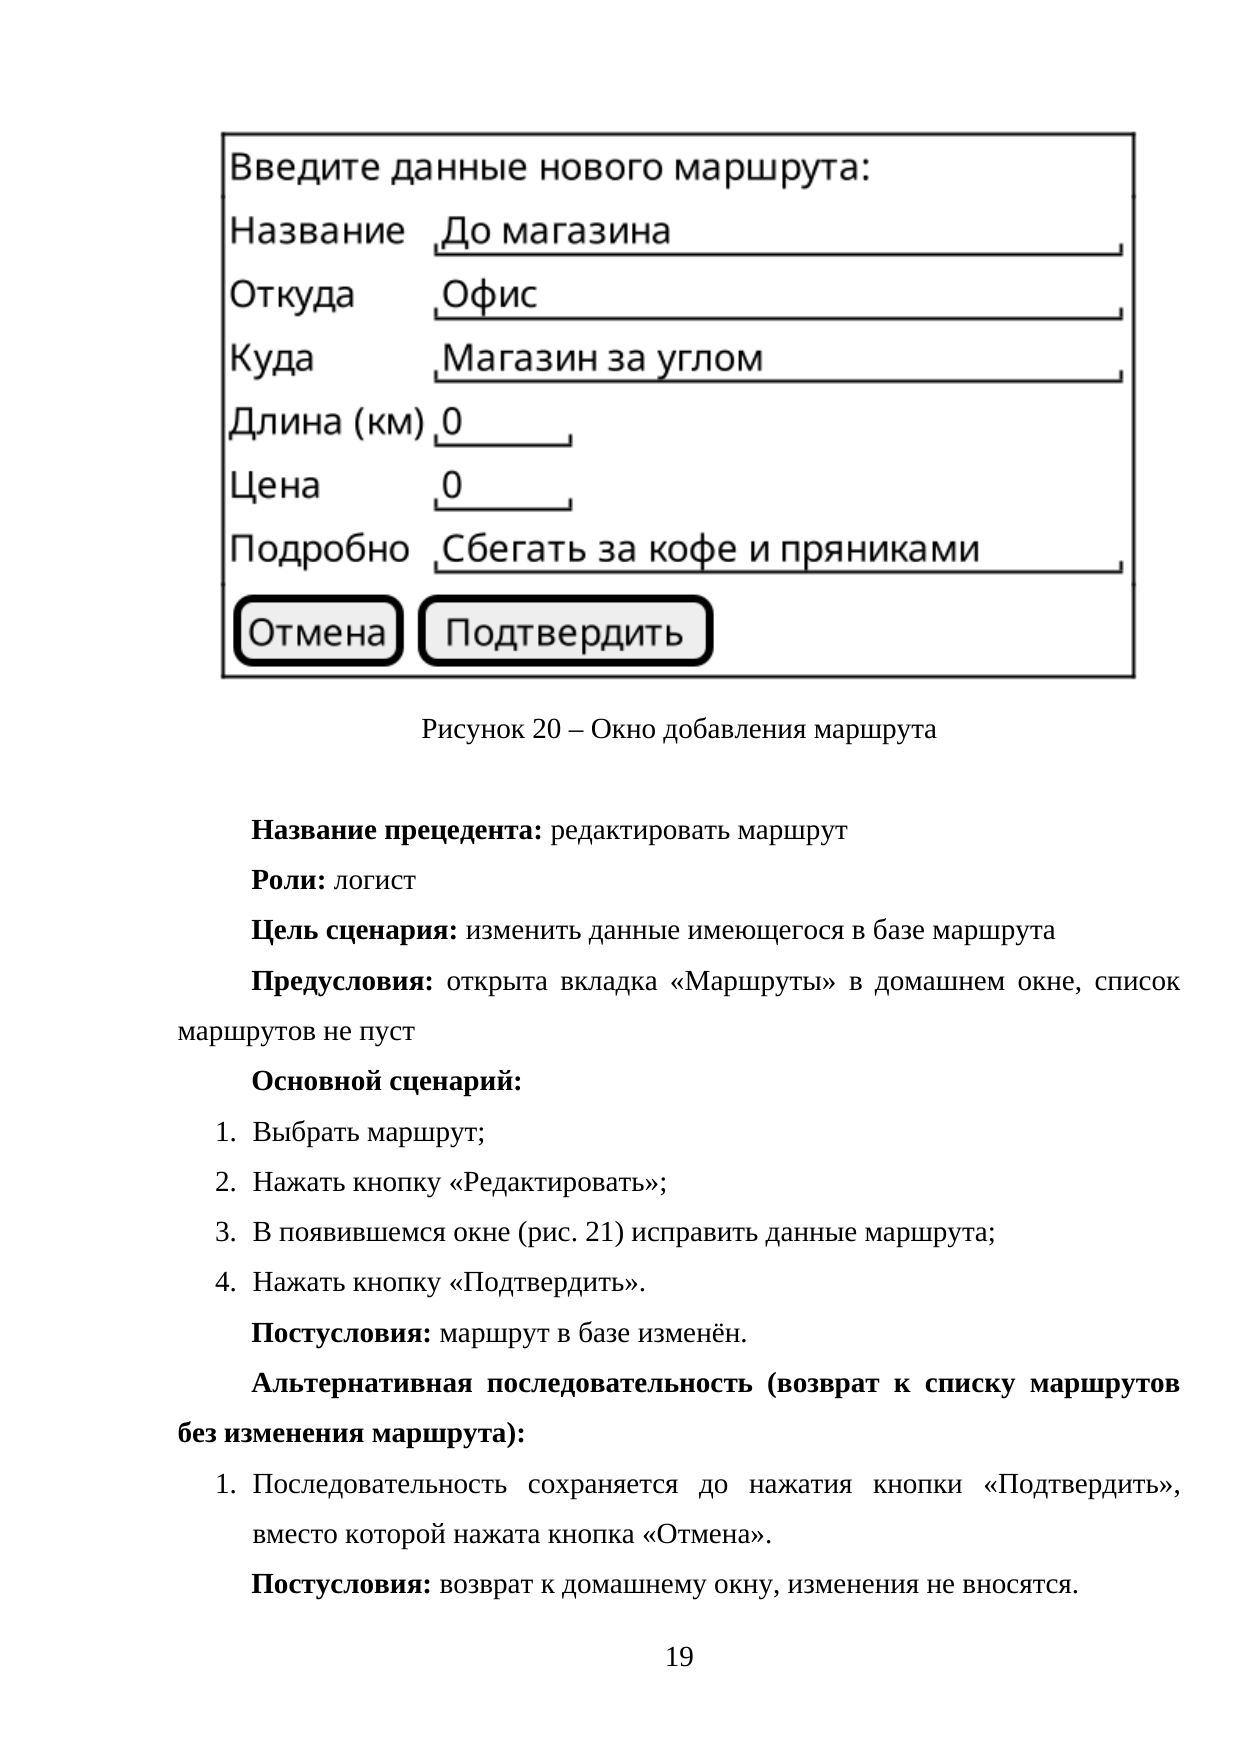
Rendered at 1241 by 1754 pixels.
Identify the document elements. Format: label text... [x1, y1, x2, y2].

text Предусловия: открыта вкладка «Маршруты» в домашнем окне, список маршрутов не пуст [177, 963, 1181, 1047]
list Последовательность сохраняется до нажатия кнопки «Подтвердить», вместо которой нажата кнопка «Отмена». [215, 1466, 1181, 1550]
text Название прецедента: редактировать маршрут [177, 812, 1181, 845]
text Постусловия: маршрут в базе изменён. [177, 1315, 1181, 1348]
text Основной сценарий: [177, 1063, 1181, 1097]
text Роли: логист [177, 862, 1181, 896]
list Нажать кнопку «Редактировать»; [215, 1164, 1181, 1197]
list Выбрать маршрут; [215, 1114, 1181, 1147]
text Альтернативная последовательность (возврат к списку маршрутов без изменения маршрута): [177, 1365, 1181, 1449]
list Окно добавления маршрута [177, 711, 1181, 745]
list В появившемся окне (рис. 21) исправить данные маршрута; [215, 1214, 1181, 1248]
picture [207, 118, 1152, 695]
text Цель сценария: изменить данные имеющегося в базе маршрута [177, 912, 1181, 946]
list Нажать кнопку «Подтвердить». [215, 1264, 1181, 1298]
text Постусловия: возврат к домашнему окну, изменения не вносятся. [177, 1566, 1181, 1600]
